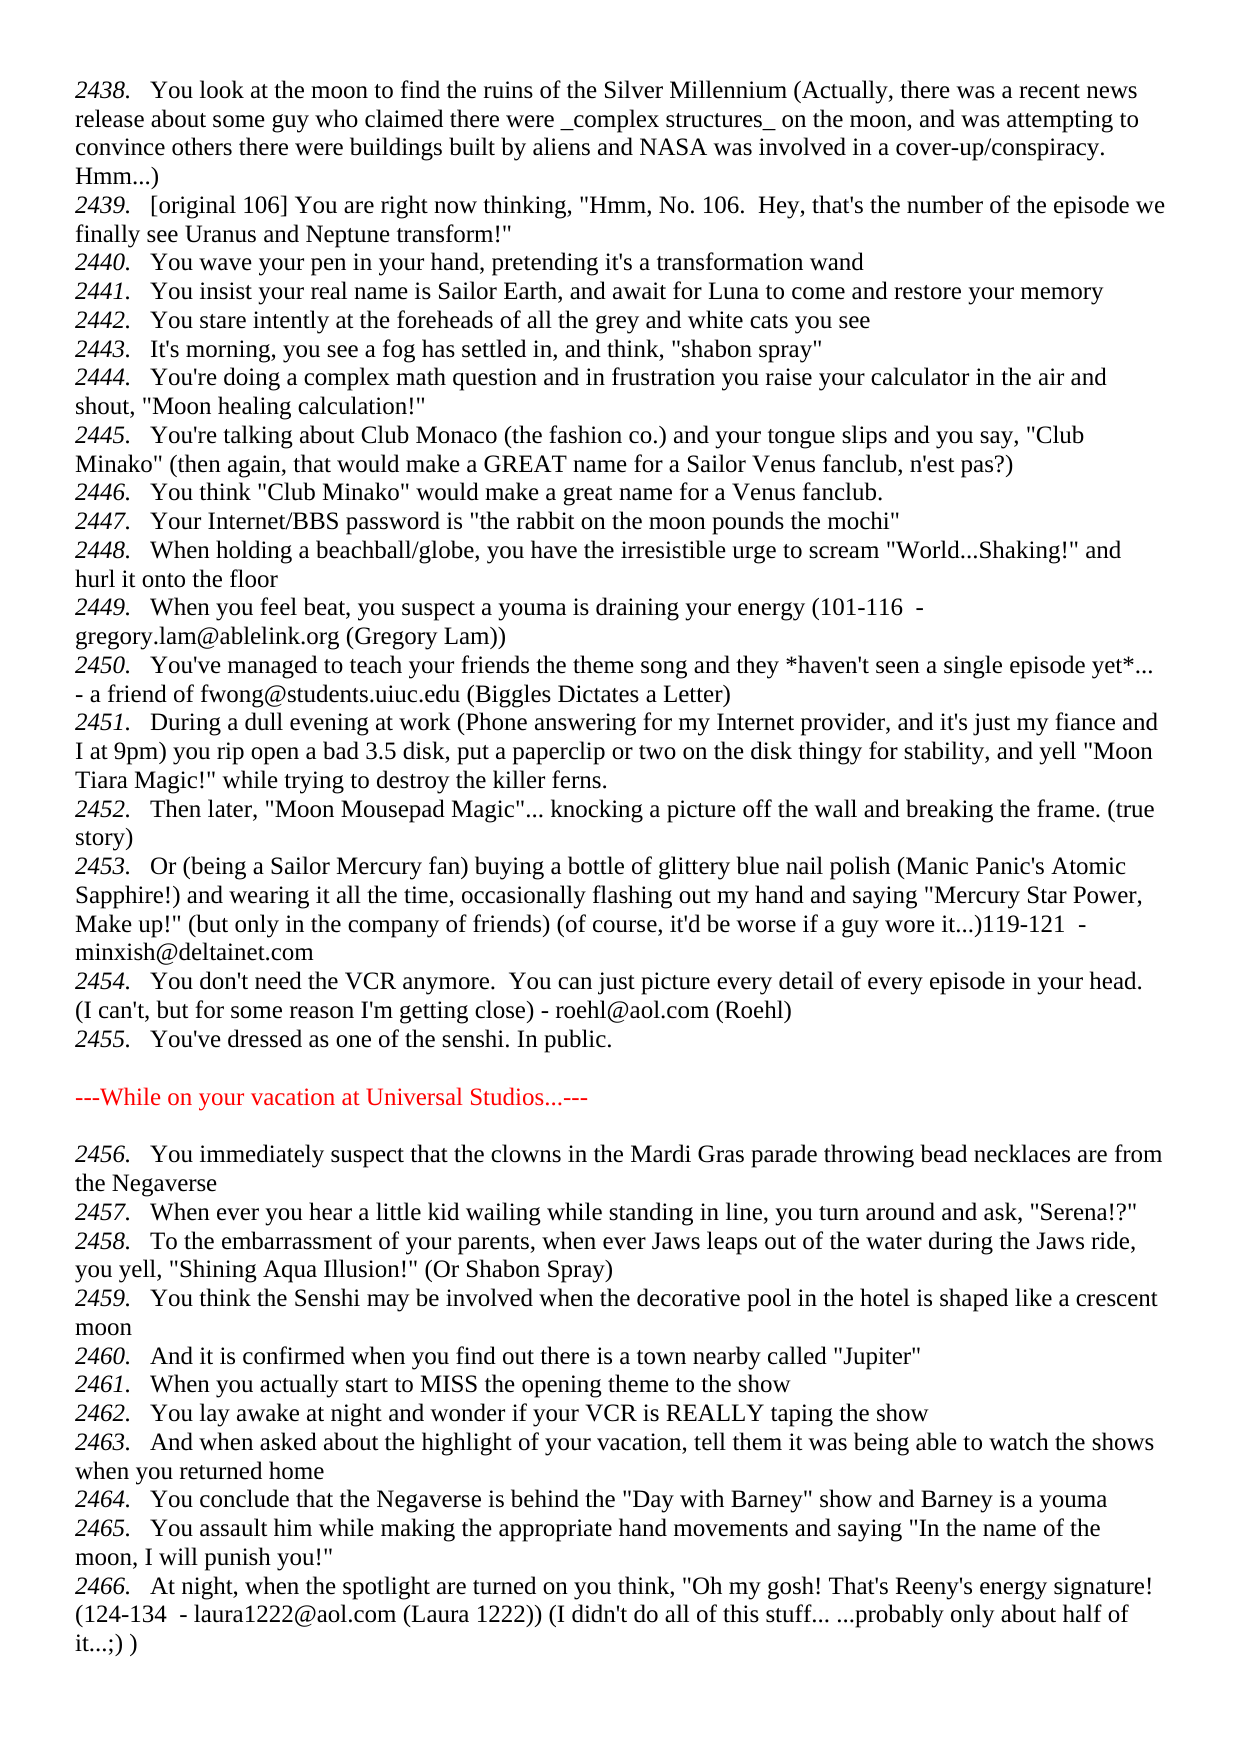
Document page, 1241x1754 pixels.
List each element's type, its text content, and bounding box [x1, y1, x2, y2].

list To the embarrassment of your parents, when ever Jaws leaps out of the water during the Jaws ride, you yell, "Shining Aqua Illusion!" (Or Shabon Spray) [75, 1226, 1165, 1283]
list You've managed to teach your friends the theme song and they *haven't seen a single episode yet*... - a friend of fwong@students.uiuc.edu (Biggles Dictates a Letter) [75, 650, 1165, 707]
list You're talking about Club Monaco (the fashion co.) and your tongue slips and you say, "Club Minako" (then again, that would make a GREAT name for a Sailor Venus fanclub, n'est pas?) [75, 420, 1165, 477]
list You immediately suspect that the clowns in the Mardi Gras parade throwing bead necklaces are from the Negaverse [75, 1139, 1165, 1197]
list You think "Club Minako" would make a great name for a Venus fanclub. [75, 477, 1165, 506]
list You assault him while making the appropriate hand movements and saying "In the name of the moon, I will punish you!" [75, 1513, 1165, 1571]
list When ever you hear a little kid wailing while standing in line, you turn around and ask, "Serena!?" [75, 1197, 1165, 1226]
list It's morning, you see a fog has settled in, and think, "shabon spray" [75, 334, 1165, 362]
list [original 106] You are right now thinking, "Hmm, No. 106. Hey, that's the number of the episode we finally see Uranus and Neptune transform!" [75, 190, 1165, 247]
list During a dull evening at work (Phone answering for my Internet provider, and it's just my fiance and I at 9pm) you rip open a bad 3.5 disk, put a paperclip or two on the disk thingy for stability, and yell "Moon Tiara Magic!" while trying to destroy the killer ferns. [75, 707, 1165, 794]
list You stare intently at the foreheads of all the grey and white cats you see [75, 305, 1165, 334]
list Then later, "Moon Mousepad Magic"... knocking a picture off the wall and breaking the frame. (true story) [75, 794, 1165, 851]
list You conclude that the Negaverse is behind the "Day with Barney" show and Barney is a youma [75, 1484, 1165, 1513]
list You wave your pen in your hand, pretending it's a transformation wand [75, 247, 1165, 276]
list And it is confirmed when you find out there is a town nearby called "Jupiter" [75, 1341, 1165, 1369]
list When you feel beat, you suspect a youma is draining your energy (101-116 - gregory.lam@ablelink.org (Gregory Lam)) [75, 592, 1165, 650]
list And when asked about the highlight of your vacation, tell them it was being able to watch the shows when you returned home [75, 1427, 1165, 1484]
list Your Internet/BBS password is "the rabbit on the moon pounds the mochi" [75, 506, 1165, 535]
list At night, when the spotlight are turned on you think, "Oh my gosh! That's Reeny's energy signature! (124-134 - laura1222@aol.com (Laura 1222)) (I didn't do all of this stuff... ...probably only about half of it...;) ) [75, 1571, 1165, 1657]
list You're doing a complex math question and in frustration you raise your calculator in the air and shout, "Moon healing calculation!" [75, 362, 1165, 420]
list You don't need the VCR anymore. You can just picture every detail of every episode in your head. (I can't, but for some reason I'm getting close) - roehl@aol.com (Roehl) [75, 966, 1165, 1024]
list You've dressed as one of the senshi. In public. [75, 1024, 1165, 1052]
list Or (being a Sailor Mercury fan) buying a bottle of glittery blue nail polish (Manic Panic's Atomic Sapphire!) and wearing it all the time, occasionally flashing out my hand and saying "Mercury Star Power, Make up!" (but only in the company of friends) (of course, it'd be worse if a guy wore it...)119-121 - minxish@deltainet.com [75, 851, 1165, 966]
list When you actually start to MISS the opening theme to the show [75, 1369, 1165, 1398]
list You insist your real name is Sailor Earth, and await for Luna to come and restore your memory [75, 276, 1165, 305]
list When holding a beachball/globe, you have the irresistible urge to scream "World...Shaking!" and hurl it onto the floor [75, 535, 1165, 592]
text ---While on your vacation at Universal Studios...--- [75, 1082, 1165, 1110]
list You lay awake at night and wonder if your VCR is REALLY taping the show [75, 1398, 1165, 1427]
list You look at the moon to find the ruins of the Silver Millennium (Actually, there was a recent news release about some guy who claimed there were _complex structures_ on the moon, and was attempting to convince others there were buildings built by aliens and NASA was involved in a cover-up/conspiracy. Hmm...) [75, 75, 1165, 190]
list You think the Senshi may be involved when the decorative pool in the hotel is shaped like a crescent moon [75, 1283, 1165, 1341]
